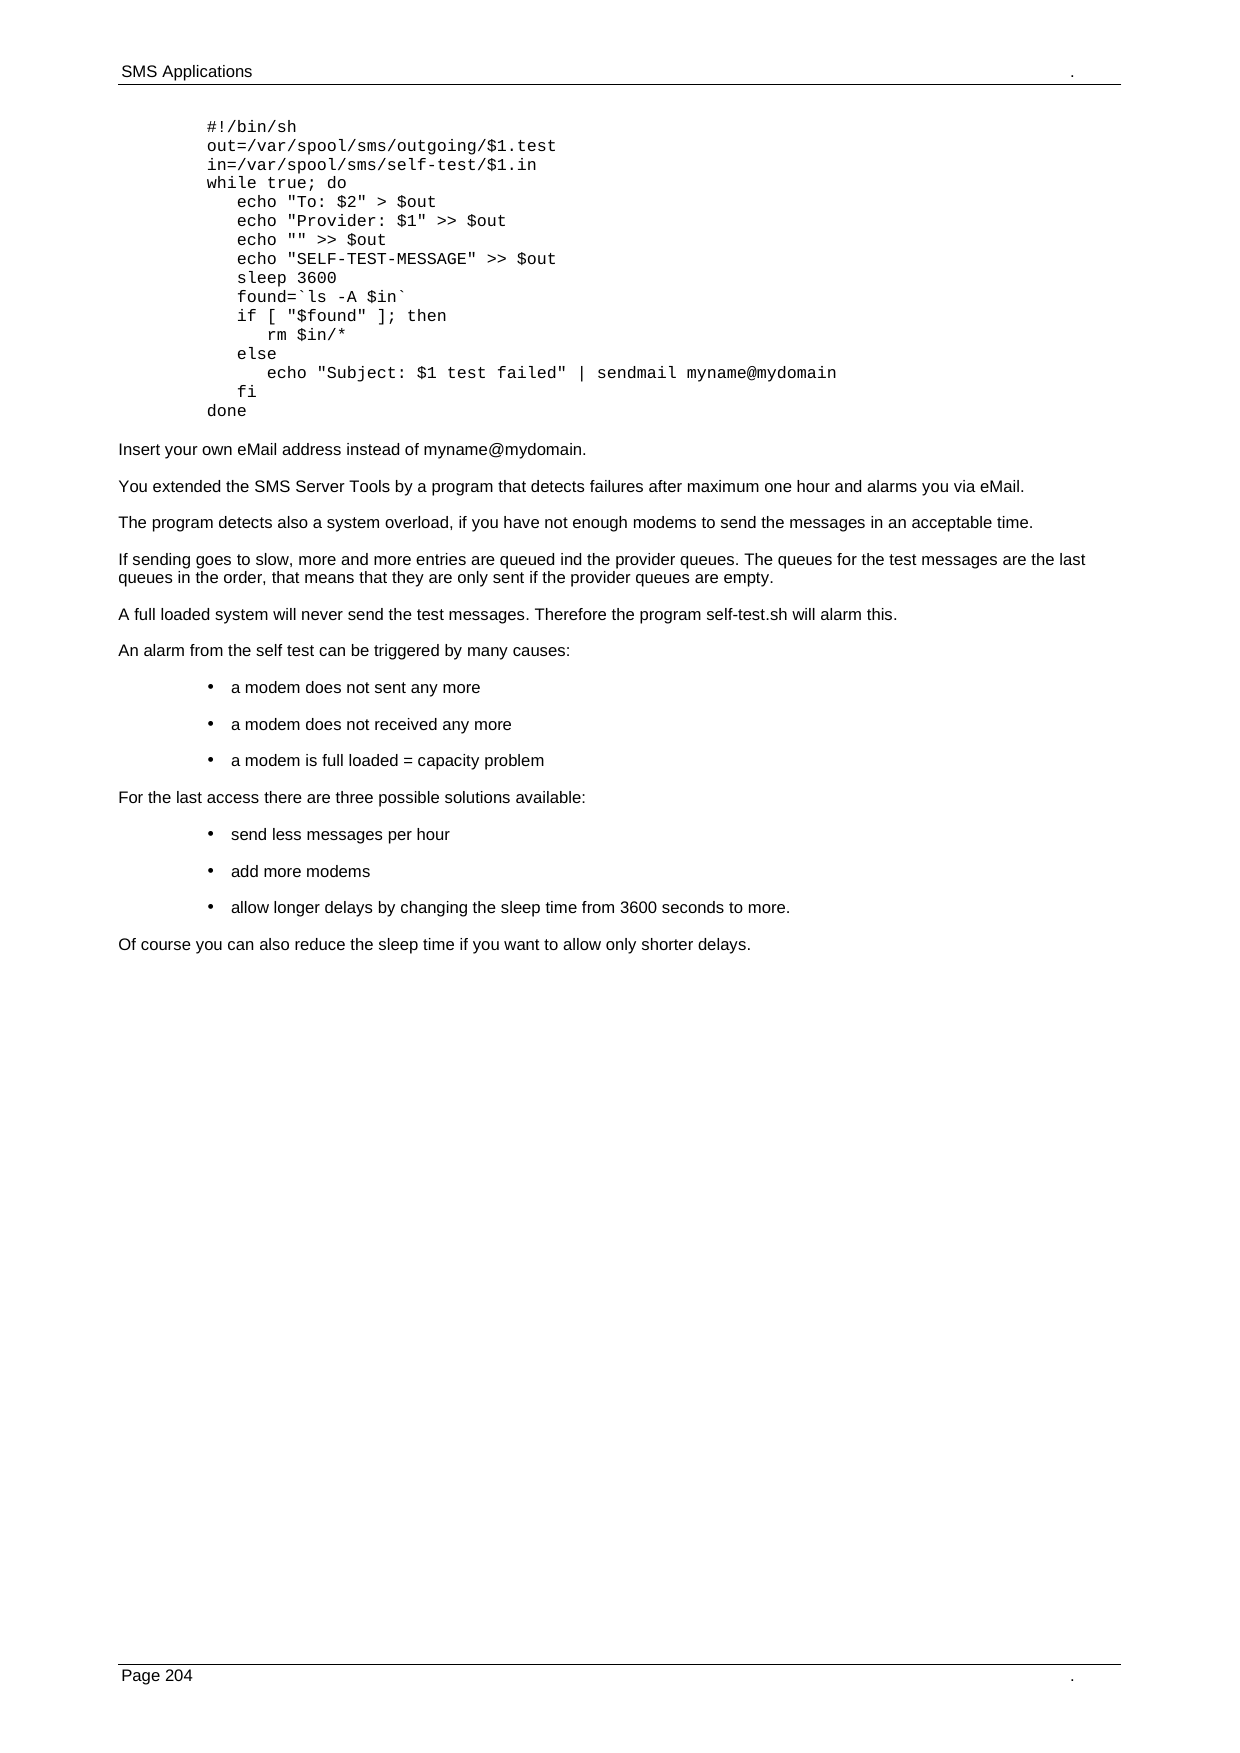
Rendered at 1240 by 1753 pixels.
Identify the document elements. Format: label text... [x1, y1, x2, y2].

text If sending goes to slow, more and more entries are queued ind the provider queues. The queues for the test messages are the last queues in the order, that means that they are only sent if the provider queues are empty. [118, 550, 1121, 587]
text An alarm from the self test can be triggered by many causes: [118, 641, 1121, 660]
text #!/bin/sh out=/var/spool/sms/outgoing/$1.test in=/var/spool/sms/self-test/$1.in while true; do echo "To: $2" > $out echo "Provider: $1" >> $out echo "" >> $out echo "SELF-TEST-MESSAGE" >> $out sleep 3600 found=`ls -A $in` if [ "$found" ]; then rm $in/* else echo "Subject: $1 test failed" | sendmail myname@mydomain fi done [207, 118, 1121, 421]
list a modem does not sent any more [207, 678, 1121, 697]
list a modem does not received any more [207, 715, 1121, 734]
text The program detects also a system overload, if you have not enough modems to send the messages in an acceptable time. [118, 513, 1121, 532]
list send less messages per hour [207, 825, 1121, 844]
text A full loaded system will never send the test messages. Therefore the program self-test.sh will alarm this. [118, 605, 1121, 624]
text Insert your own eMail address instead of myname@mydomain. [118, 440, 1121, 459]
text For the last access there are three possible solutions available: [118, 788, 1121, 807]
list add more modems [207, 862, 1121, 881]
text Of course you can also reduce the sleep time if you want to allow only shorter delays. [118, 936, 1121, 954]
text You extended the SMS Server Tools by a program that detects failures after maximum one hour and alarms you via eMail. [118, 477, 1121, 496]
list a modem is full loaded = capacity problem [207, 752, 1121, 771]
list allow longer delays by changing the sleep time from 3600 seconds to more. [207, 899, 1121, 918]
